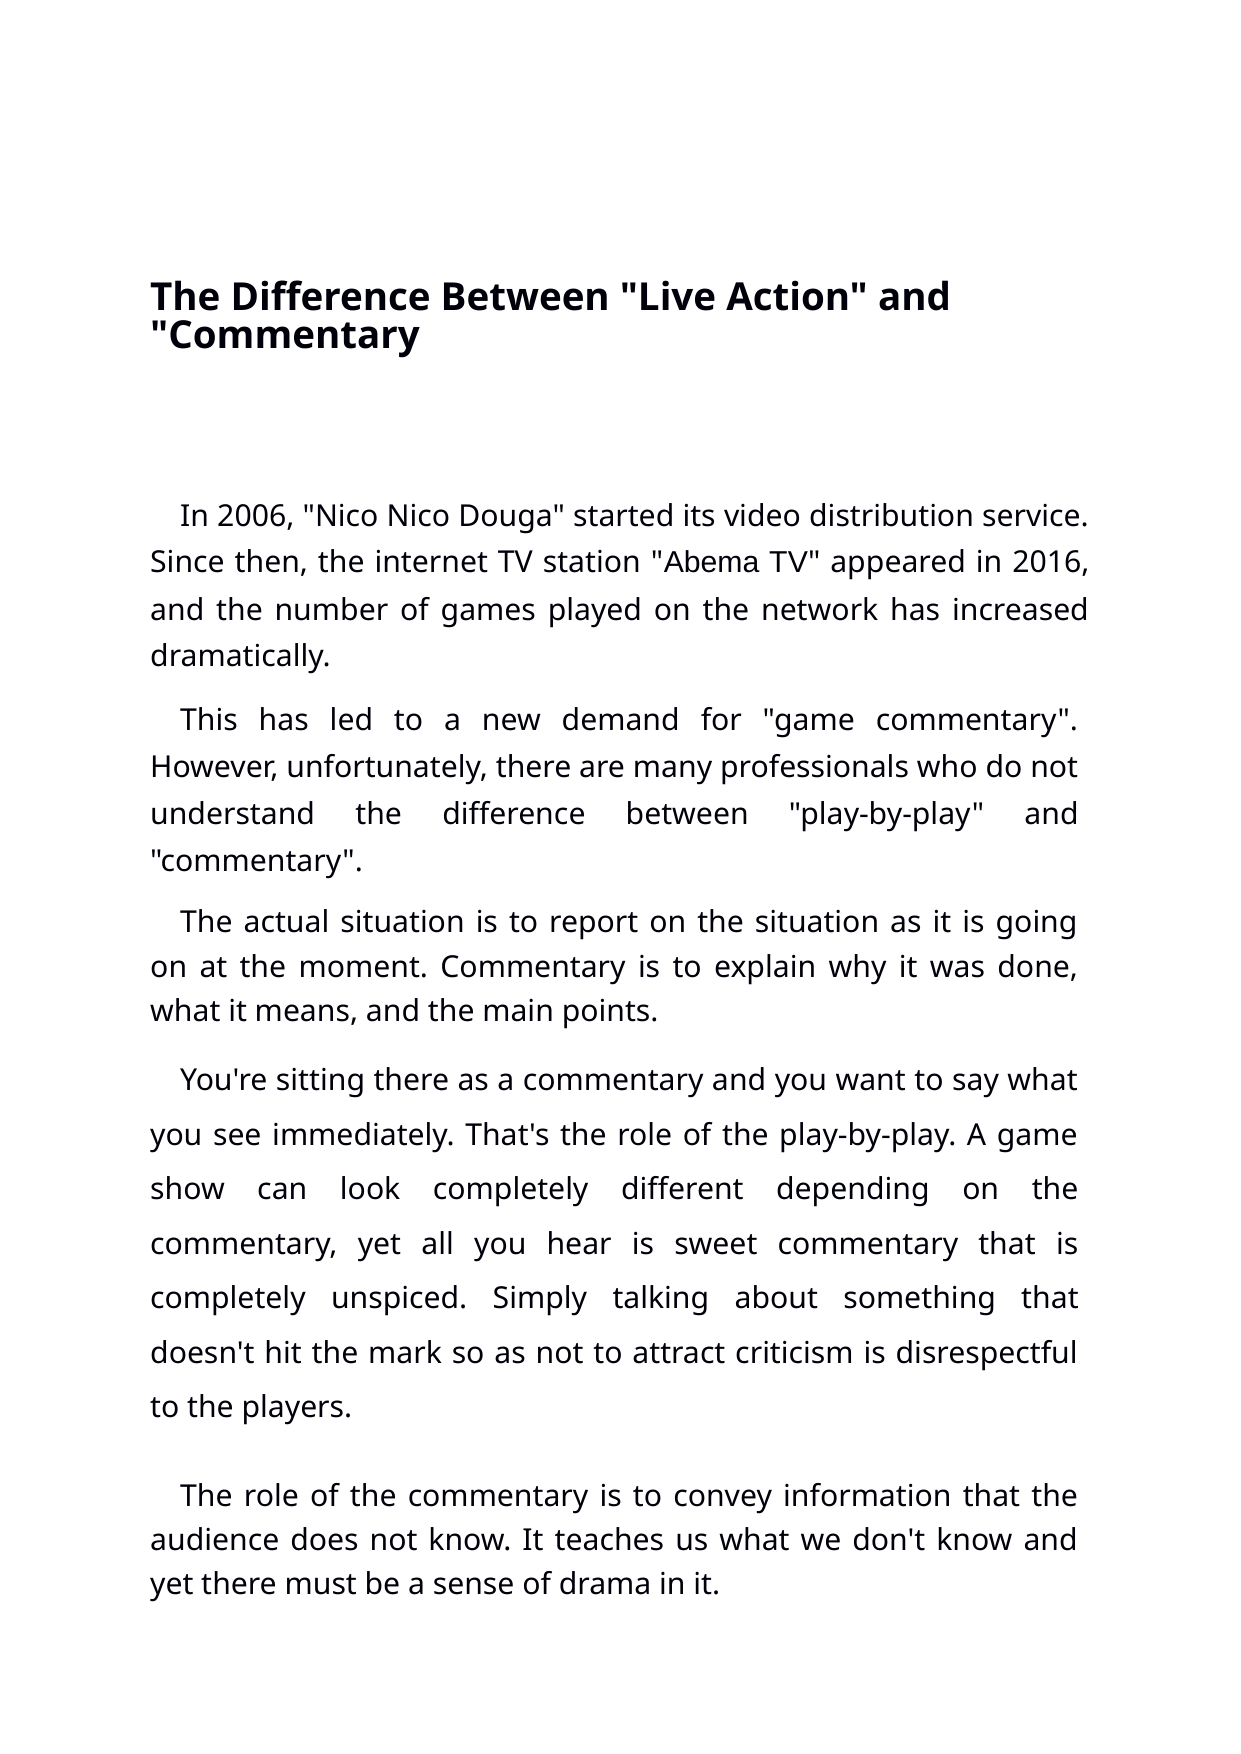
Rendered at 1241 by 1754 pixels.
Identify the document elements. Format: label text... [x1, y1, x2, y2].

text The actual situation is to report on the situation as it is going on at the moment. Commentary is to explain why it was done, what it means, and the main points. [150, 898, 1079, 1030]
text In 2006, "Nico Nico Douga" started its video distribution service. Since then, the internet TV station "Abema TV" appeared in 2016, and the number of games played on the network has increased dramatically. [150, 488, 1089, 676]
text You're sitting there as a commentary and you want to say what you see immediately. That's the role of the play-by-play. A game show can look completely different depending on the commentary, yet all you hear is sweet commentary that is completely unspiced. Simply talking about something that doesn't hit the mark so as not to attract criticism is disrespectful to the players. [150, 1047, 1079, 1429]
text This has led to a new demand for "game commentary". However, unfortunately, there are many professionals who do not understand the difference between "play-by-play" and "commentary". [150, 693, 1079, 881]
text The role of the commentary is to convey information that the audience does not know. It teaches us what we don't know and yet there must be a sense of drama in it. [150, 1471, 1079, 1604]
text The Difference Between "Live Action" and "Commentary [150, 279, 1090, 357]
